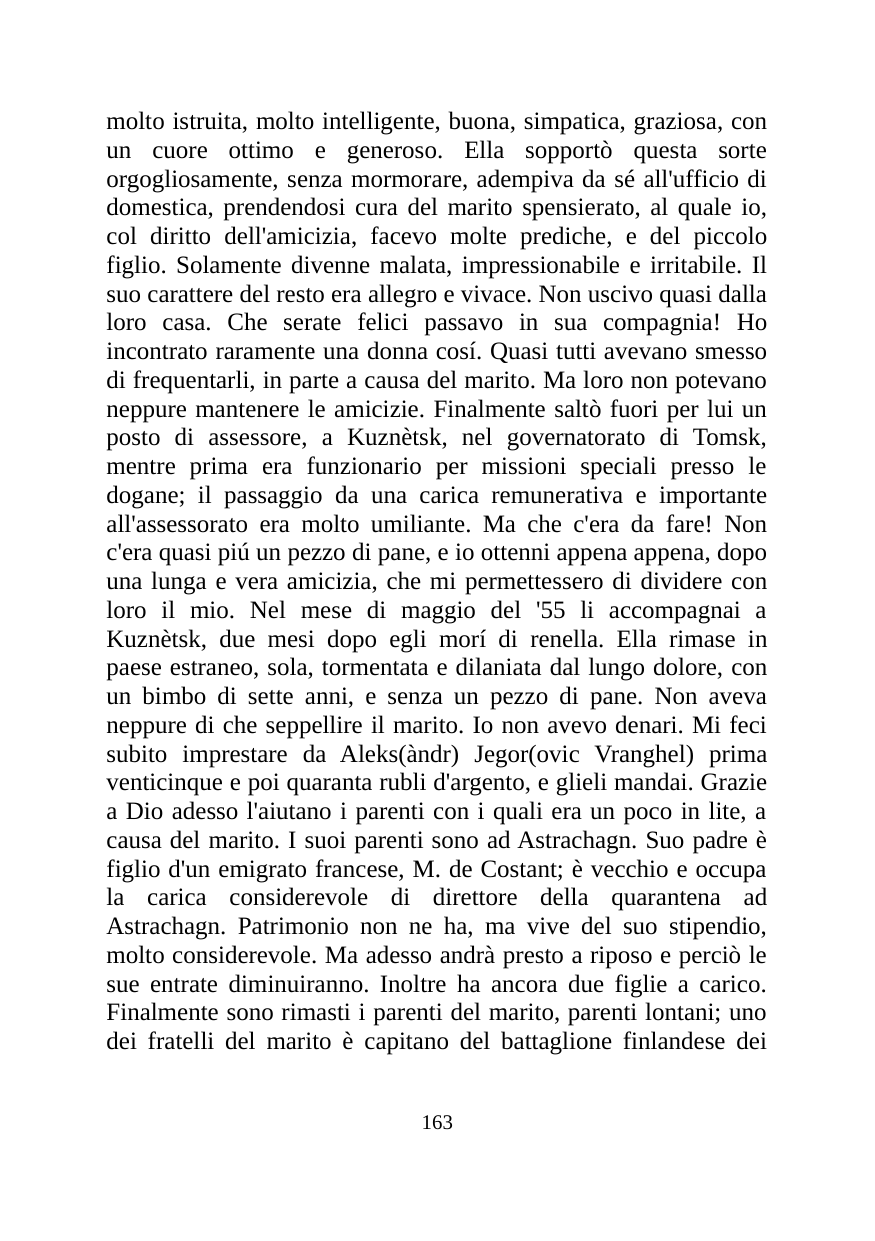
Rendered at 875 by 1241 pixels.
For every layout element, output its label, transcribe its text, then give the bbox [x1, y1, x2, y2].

text molto istruita, molto intelligente, buona, simpatica, graziosa, con un cuore ottimo e generoso. Ella sopportò questa sorte orgogliosamente, senza mormorare, adempiva da sé all'ufficio di domestica, prendendosi cura del marito spensierato, al quale io, col diritto dell'amicizia, facevo molte prediche, e del piccolo figlio. Solamente divenne malata, impressionabile e irritabile. Il suo carattere del resto era allegro e vivace. Non uscivo quasi dalla loro casa. Che serate felici passavo in sua compagnia! Ho incontrato raramente una donna cosí. Quasi tutti avevano smesso di frequentarli, in parte a causa del marito. Ma loro non potevano neppure mantenere le amicizie. Finalmente saltò fuori per lui un posto di assessore, a Kuznètsk, nel governatorato di Tomsk, mentre prima era funzionario per missioni speciali presso le dogane; il passaggio da una carica remunerativa e importante all'assessorato era molto umiliante. Ma che c'era da fare! Non c'era quasi piú un pezzo di pane, e io ottenni appena appena, dopo una lunga e vera amicizia, che mi permettessero di dividere con loro il mio. Nel mese di maggio del '55 li accompagnai a Kuznètsk, due mesi dopo egli morí di renella. Ella rimase in paese estraneo, sola, tormentata e dilaniata dal lungo dolore, con un bimbo di sette anni, e senza un pezzo di pane. Non aveva neppure di che seppellire il marito. Io non avevo denari. Mi feci subito imprestare da Aleks(àndr) Jegor(ovic Vranghel) prima venticinque e poi quaranta rubli d'argento, e glieli mandai. Grazie a Dio adesso l'aiutano i parenti con i quali era un poco in lite, a causa del marito. I suoi parenti sono ad Astrachagn. Suo padre è figlio d'un emigrato francese, M. de Costant; è vecchio e occupa la carica considerevole di direttore della quarantena ad Astrachagn. Patrimonio non ne ha, ma vive del suo stipendio, molto considerevole. Ma adesso andrà presto a riposo e perciò le sue entrate diminuiranno. Inoltre ha ancora due figlie a carico. Finalmente sono rimasti i parenti del marito, parenti lontani; uno dei fratelli del marito è capitano del battaglione finlandese dei [106, 106, 768, 1055]
